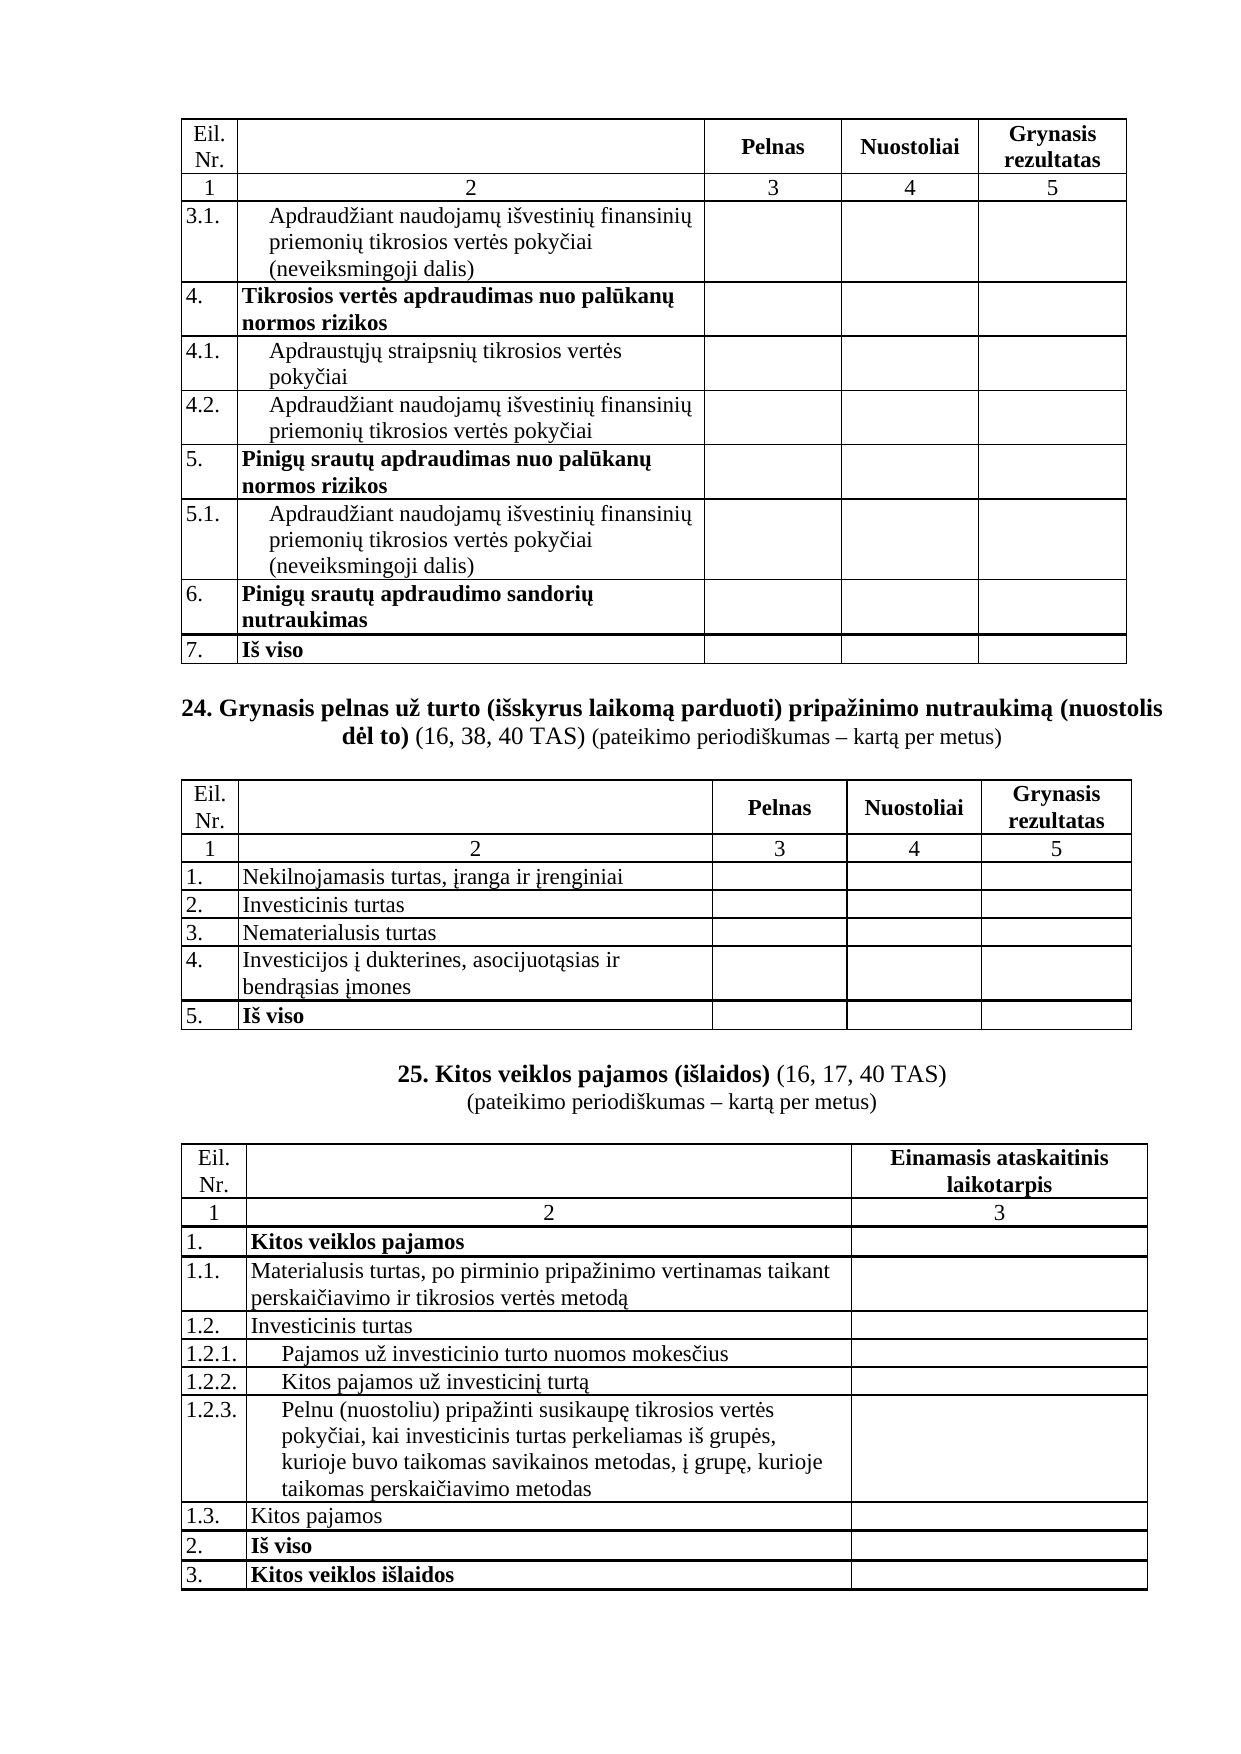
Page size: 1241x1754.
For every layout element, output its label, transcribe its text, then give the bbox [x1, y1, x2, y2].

table_cell [842, 500, 978, 579]
table_cell [852, 1532, 1147, 1558]
table_cell [848, 1002, 981, 1029]
table_cell [705, 337, 841, 389]
table_cell Pinigų srautų apdraudimas nuo palūkanų normos rizikos [238, 445, 704, 498]
table_cell [705, 283, 841, 335]
table_cell 2. [182, 891, 238, 917]
table_cell Kitos pajamos [247, 1503, 851, 1529]
table_header [239, 781, 712, 833]
table_cell 6. [182, 580, 237, 633]
table_cell [979, 391, 1126, 444]
table_header Pelnas [713, 781, 846, 833]
table_cell [713, 919, 846, 945]
table_cell [705, 500, 841, 579]
table_cell [842, 283, 978, 335]
table_cell [848, 919, 981, 945]
table_cell [979, 283, 1126, 335]
table_cell [848, 863, 981, 889]
table_cell [852, 1312, 1147, 1338]
table_cell 3 [705, 174, 841, 200]
table_cell 1 [182, 174, 237, 200]
table_cell [713, 947, 846, 999]
table_cell [848, 947, 981, 999]
table_cell Apdraudžiant naudojamų išvestinių finansinių priemonių tikrosios vertės pokyčiai (neveiksmingoji dalis) [238, 500, 704, 579]
text 25. Kitos veiklos pajamos (išlaidos) (16, 17, 40 TAS) [177, 1059, 1167, 1088]
table_cell 4. [182, 947, 238, 999]
table_header Nuostoliai [848, 781, 981, 833]
table_cell Iš viso [239, 1002, 712, 1029]
table_cell 4 [848, 835, 981, 861]
table_cell Iš viso [238, 636, 704, 662]
table_cell 1.3. [182, 1503, 246, 1529]
table_cell Materialusis turtas, po pirminio pripažinimo vertinamas taikant perskaičiavimo ir tikrosios vertės metodą [247, 1258, 851, 1310]
table_cell [852, 1368, 1147, 1394]
table_cell [982, 919, 1131, 945]
table_cell [979, 337, 1126, 389]
table_cell [842, 580, 978, 633]
table_cell 3. [182, 919, 238, 945]
table_cell 1. [182, 1228, 246, 1254]
table_cell Investicinis turtas [247, 1312, 851, 1338]
table_header Grynasis rezultatas [979, 120, 1126, 172]
table_header [238, 120, 704, 172]
table_header Einamasis ataskaitinis laikotarpis [852, 1145, 1147, 1197]
table_cell 5.1. [182, 500, 237, 579]
table_cell [982, 947, 1131, 999]
text (pateikimo periodiškumas – kartą per metus) [177, 1088, 1167, 1114]
table_cell 5 [982, 835, 1131, 861]
table_cell 1.2.2. [182, 1368, 246, 1394]
table_cell [852, 1562, 1147, 1588]
table_cell 2 [238, 174, 704, 200]
table_cell [848, 891, 981, 917]
table_cell [979, 636, 1126, 662]
table_cell [705, 445, 841, 498]
table_cell Iš viso [247, 1532, 851, 1558]
table_cell [705, 580, 841, 633]
table_cell [705, 202, 841, 281]
table_cell [713, 891, 846, 917]
table_cell 5 [979, 174, 1126, 200]
table_cell 3 [852, 1199, 1147, 1225]
table_cell [852, 1503, 1147, 1529]
table_cell 3. [182, 1562, 246, 1588]
table_cell [852, 1396, 1147, 1501]
table_cell 1.2.1. [182, 1340, 246, 1366]
table_cell Pajamos už investicinio turto nuomos mokesčius [247, 1340, 851, 1366]
table_cell Investicijos į dukterines, asocijuotąsias ir bendrąsias įmones [239, 947, 712, 999]
table_cell 1. [182, 863, 238, 889]
table_cell 3 [713, 835, 846, 861]
table_cell 4.2. [182, 391, 237, 444]
table_cell Investicinis turtas [239, 891, 712, 917]
table_cell Apdraudžiant naudojamų išvestinių finansinių priemonių tikrosios vertės pokyčiai [238, 391, 704, 444]
table_cell Apdraudžiant naudojamų išvestinių finansinių priemonių tikrosios vertės pokyčiai (neveiksmingoji dalis) [238, 202, 704, 281]
table_cell [842, 445, 978, 498]
text 24. Grynasis pelnas už turto (išskyrus laikomą parduoti) pripažinimo nutraukimą (nuostolis dėl to) (16, 38, 40 TAS) (pateikimo periodiškumas – kartą per metus) [177, 693, 1167, 750]
table_cell [982, 891, 1131, 917]
table_cell [982, 863, 1131, 889]
table_cell 1.2.3. [182, 1396, 246, 1501]
table_cell 2. [182, 1532, 246, 1558]
table_header Eil. Nr. [182, 120, 237, 172]
table_cell [979, 580, 1126, 633]
table_cell 2 [247, 1199, 851, 1225]
table_header [247, 1145, 851, 1197]
table_cell [852, 1228, 1147, 1254]
table_cell 4. [182, 283, 237, 335]
table_cell Pelnu (nuostoliu) pripažinti susikaupę tikrosios vertės pokyčiai, kai investicinis turtas perkeliamas iš grupės, kurioje buvo taikomas savikainos metodas, į grupę, kurioje taikomas perskaičiavimo metodas [247, 1396, 851, 1501]
table_cell [842, 391, 978, 444]
table_cell [842, 202, 978, 281]
table_cell 1 [182, 1199, 246, 1225]
table_cell [852, 1340, 1147, 1366]
table_cell 5. [182, 1002, 238, 1029]
table_header Pelnas [705, 120, 841, 172]
table_cell Nekilnojamasis turtas, įranga ir įrenginiai [239, 863, 712, 889]
table_cell 4.1. [182, 337, 237, 389]
table_cell [705, 391, 841, 444]
table_header Nuostoliai [842, 120, 978, 172]
table_cell [979, 202, 1126, 281]
table_cell 1.1. [182, 1258, 246, 1310]
table_cell [842, 636, 978, 662]
table_cell Kitos pajamos už investicinį turtą [247, 1368, 851, 1394]
table_cell 3.1. [182, 202, 237, 281]
table_header Eil. Nr. [182, 1145, 246, 1197]
table_cell Kitos veiklos išlaidos [247, 1562, 851, 1588]
table_cell Pinigų srautų apdraudimo sandorių nutraukimas [238, 580, 704, 633]
table_cell 1.2. [182, 1312, 246, 1338]
table_cell 7. [182, 636, 237, 662]
table_cell 4 [842, 174, 978, 200]
table_cell [713, 1002, 846, 1029]
table_cell Kitos veiklos pajamos [247, 1228, 851, 1254]
table_cell 2 [239, 835, 712, 861]
table_cell [713, 863, 846, 889]
table_cell 5. [182, 445, 237, 498]
table_cell Tikrosios vertės apdraudimas nuo palūkanų normos rizikos [238, 283, 704, 335]
table_cell [979, 500, 1126, 579]
table_cell Apdraustųjų straipsnių tikrosios vertės pokyčiai [238, 337, 704, 389]
table_cell [979, 445, 1126, 498]
table_cell [852, 1258, 1147, 1310]
table_cell 1 [182, 835, 238, 861]
table_cell [705, 636, 841, 662]
table_cell Nematerialusis turtas [239, 919, 712, 945]
table_header Grynasis rezultatas [982, 781, 1131, 833]
table_header Eil. Nr. [182, 781, 238, 833]
table_cell [842, 337, 978, 389]
table_cell [982, 1002, 1131, 1029]
